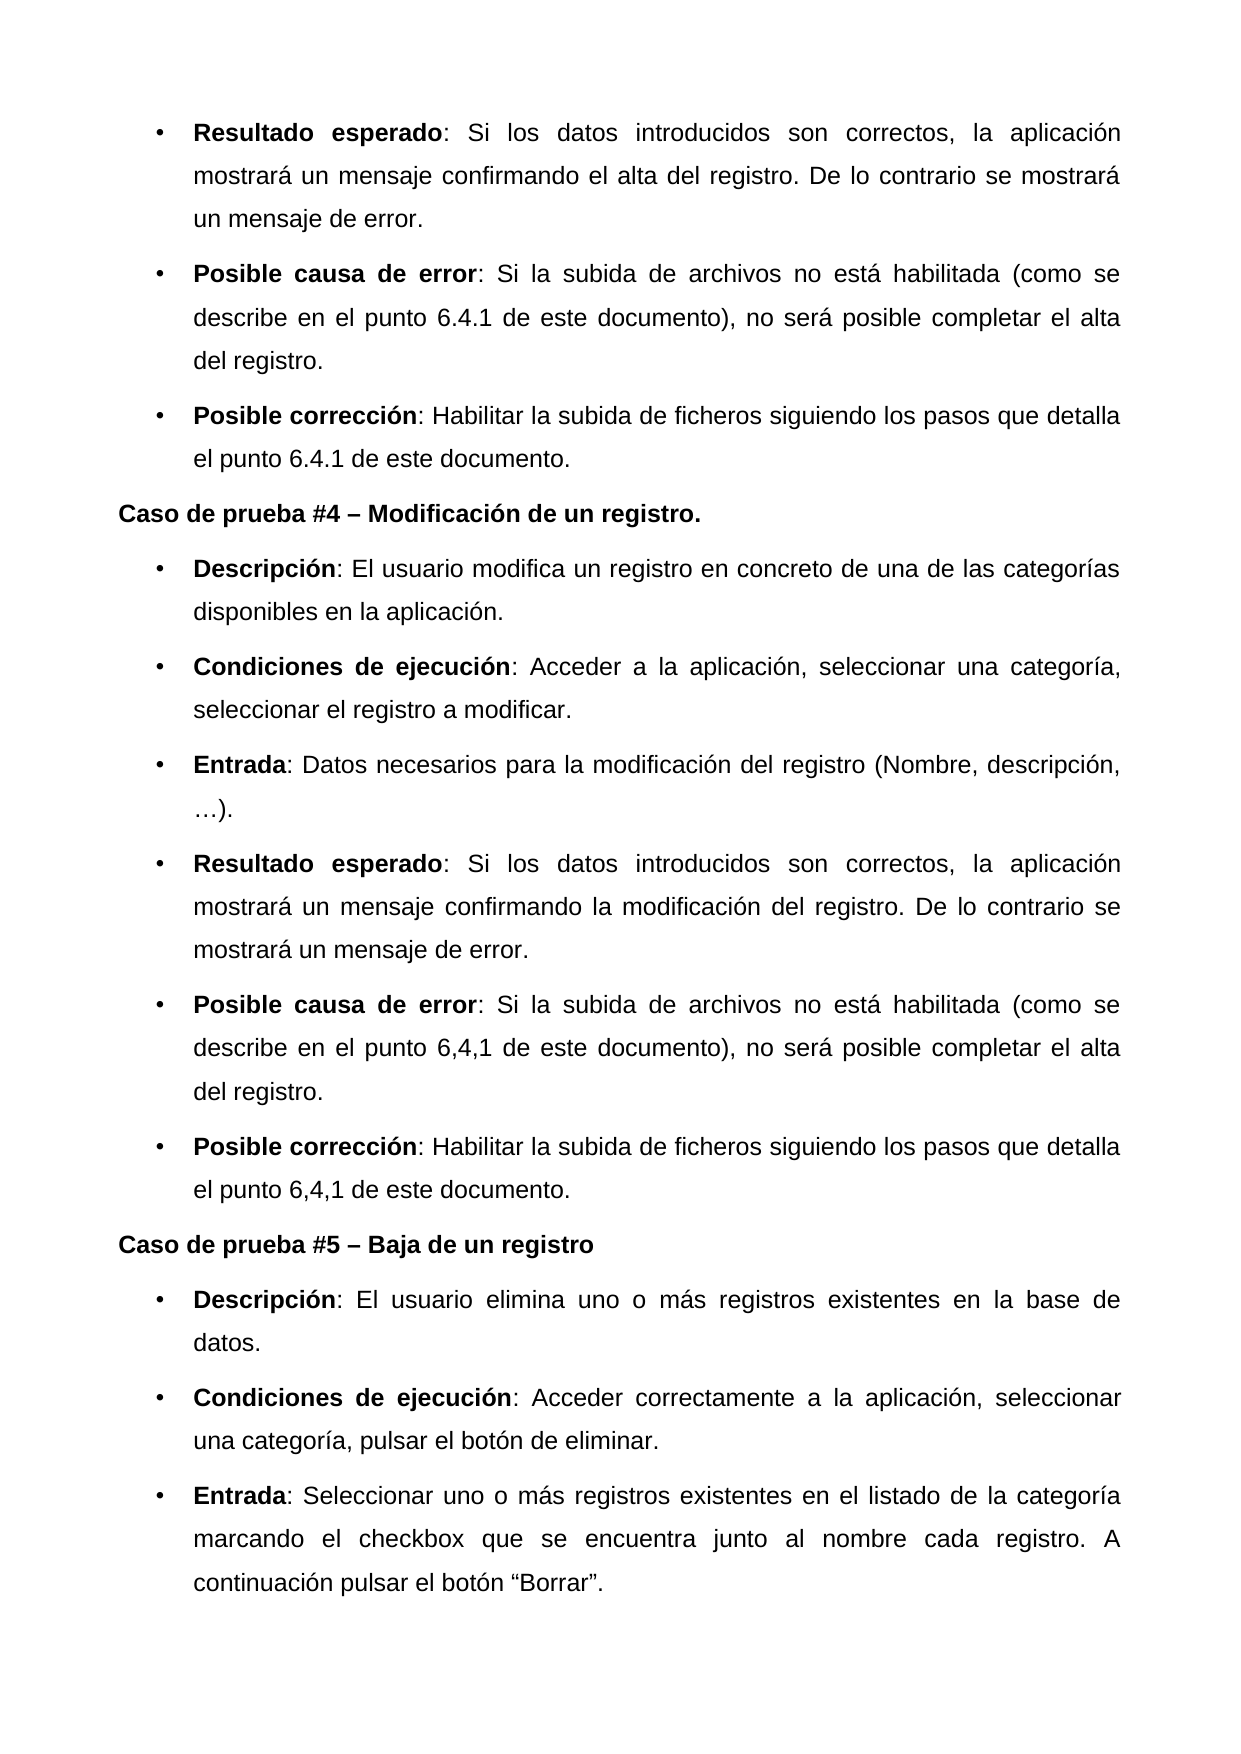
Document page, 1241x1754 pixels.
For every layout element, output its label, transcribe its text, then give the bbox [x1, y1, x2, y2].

list Condiciones de ejecución: Acceder correctamente a la aplicación, seleccionar una categoría, pulsar el botón de eliminar. [156, 1383, 1122, 1455]
text Caso de prueba #4 – Modificación de un registro. [118, 499, 1122, 528]
list Entrada: Seleccionar uno o más registros existentes en el listado de la categoría marcando el checkbox que se encuentra junto al nombre cada registro. A continuación pulsar el botón “Borrar”. [156, 1481, 1122, 1596]
list Posible corrección: Habilitar la subida de ficheros siguiendo los pasos que detalla el punto 6,4,1 de este documento. [156, 1131, 1122, 1203]
text Caso de prueba #5 – Baja de un registro [118, 1230, 1122, 1258]
list Posible causa de error: Si la subida de archivos no está habilitada (como se describe en el punto 6.4.1 de este documento), no será posible completar el alta del registro. [156, 259, 1122, 374]
list Resultado esperado: Si los datos introducidos son correctos, la aplicación mostrará un mensaje confirmando la modificación del registro. De lo contrario se mostrará un mensaje de error. [156, 849, 1122, 964]
list Entrada: Datos necesarios para la modificación del registro (Nombre, descripción, …). [156, 751, 1122, 822]
list Descripción: El usuario modifica un registro en concreto de una de las categorías disponibles en la aplicación. [156, 554, 1122, 626]
list Condiciones de ejecución: Acceder a la aplicación, seleccionar una categoría, seleccionar el registro a modificar. [156, 652, 1122, 724]
list Resultado esperado: Si los datos introducidos son correctos, la aplicación mostrará un mensaje confirmando el alta del registro. De lo contrario se mostrará un mensaje de error. [156, 118, 1122, 233]
list Posible corrección: Habilitar la subida de ficheros siguiendo los pasos que detalla el punto 6.4.1 de este documento. [156, 401, 1122, 473]
list Descripción: El usuario elimina uno o más registros existentes en la base de datos. [156, 1285, 1122, 1357]
list Posible causa de error: Si la subida de archivos no está habilitada (como se describe en el punto 6,4,1 de este documento), no será posible completar el alta del registro. [156, 990, 1122, 1105]
